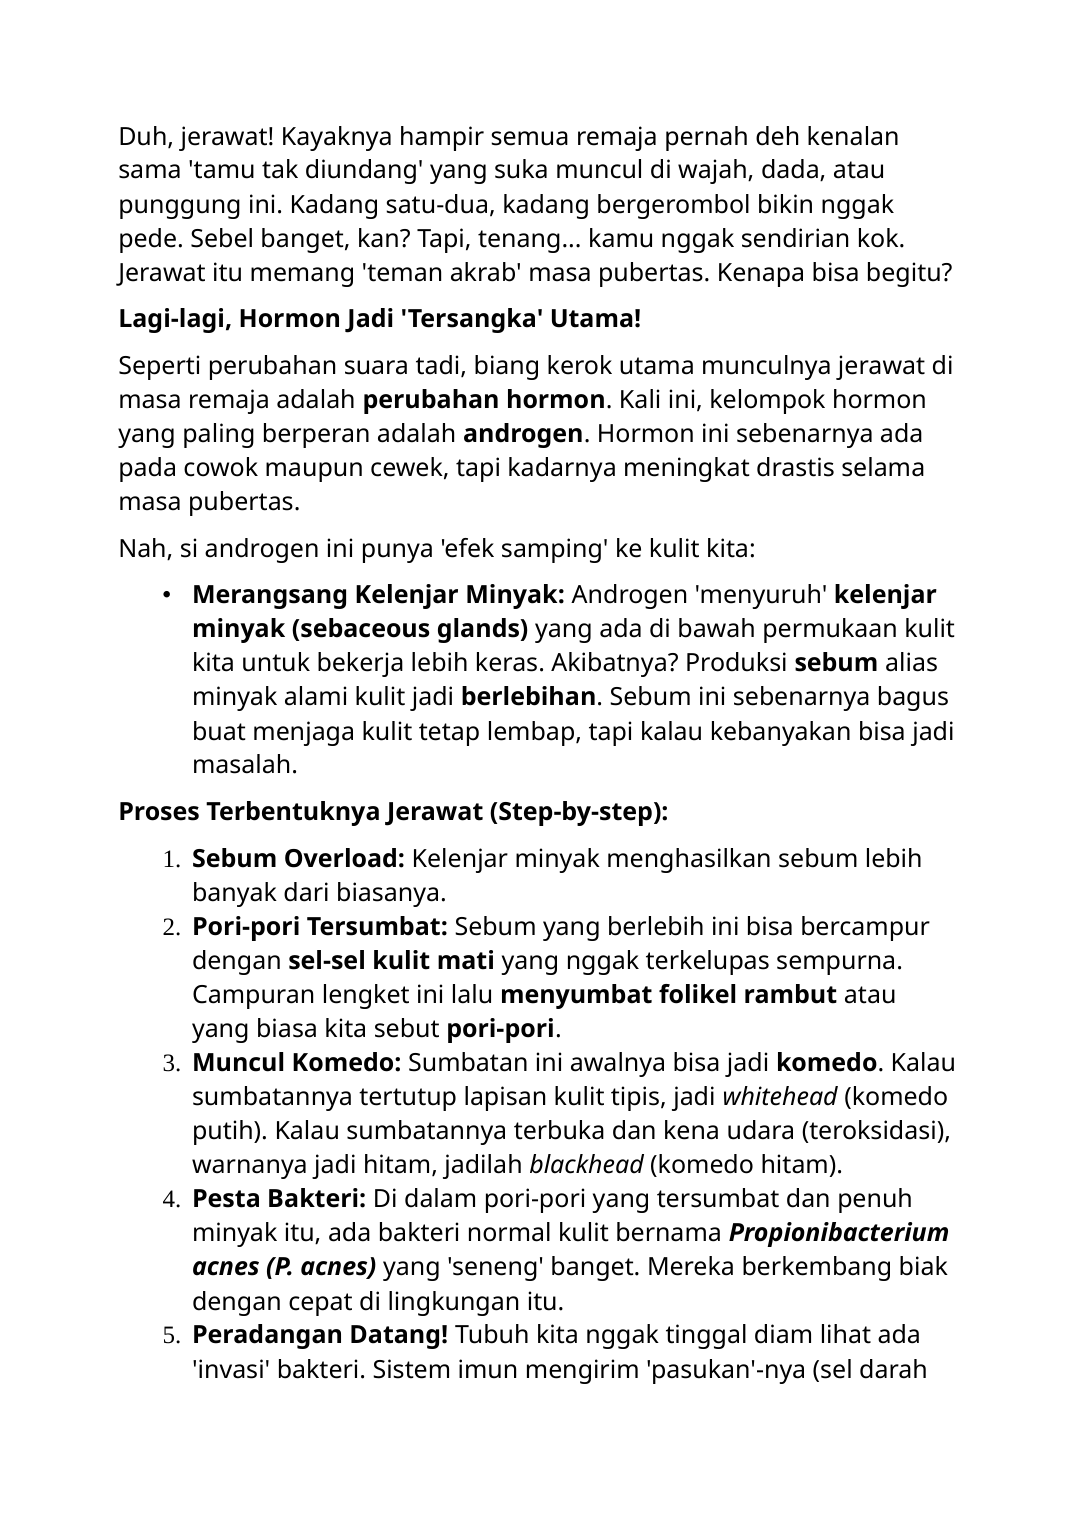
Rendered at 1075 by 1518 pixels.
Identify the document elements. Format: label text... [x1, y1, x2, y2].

text Nah, si androgen ini punya 'efek samping' ke kulit kita: [118, 530, 957, 564]
list Pori-pori Tersumbat: Sebum yang berlebih ini bisa bercampur dengan sel-sel kulit mati yang nggak terkelupas sempurna. Campuran lengket ini lalu menyumbat folikel rambut atau yang biasa kita sebut pori-pori. [162, 908, 957, 1045]
text Seperti perubahan suara tadi, biang kerok utama munculnya jerawat di masa remaja adalah perubahan hormon. Kali ini, kelompok hormon yang paling berperan adalah androgen. Hormon ini sebenarnya ada pada cowok maupun cewek, tapi kadarnya meningkat drastis selama masa pubertas. [118, 347, 957, 518]
text Lagi-lagi, Hormon Jadi 'Tersangka' Utama! [118, 301, 957, 335]
list Merangsang Kelenjar Minyak: Androgen 'menyuruh' kelenjar minyak (sebaceous glands) yang ada di bawah permukaan kulit kita untuk bekerja lebih keras. Akibatnya? Produksi sebum alias minyak alami kulit jadi berlebihan. Sebum ini sebenarnya bagus buat menjaga kulit tetap lembap, tapi kalau kebanyakan bisa jadi masalah. [162, 577, 957, 781]
text Duh, jerawat! Kayaknya hampir semua remaja pernah deh kenalan sama 'tamu tak diundang' yang suka muncul di wajah, dada, atau punggung ini. Kadang satu-dua, kadang bergerombol bikin nggak pede. Sebel banget, kan? Tapi, tenang... kamu nggak sendirian kok. Jerawat itu memang 'teman akrab' masa pubertas. Kenapa bisa begitu? [118, 118, 957, 288]
text Proses Terbentuknya Jerawat (Step-by-step): [118, 794, 957, 828]
list Pesta Bakteri: Di dalam pori-pori yang tersumbat dan penuh minyak itu, ada bakteri normal kulit bernama Propionibacterium acnes (P. acnes) yang 'seneng' banget. Mereka berkembang biak dengan cepat di lingkungan itu. [162, 1181, 957, 1317]
list Peradangan Datang! Tubuh kita nggak tinggal diam lihat ada 'invasi' bakteri. Sistem imun mengirim 'pasukan'-nya (sel darah [162, 1317, 957, 1385]
list Muncul Komedo: Sumbatan ini awalnya bisa jadi komedo. Kalau sumbatannya tertutup lapisan kulit tipis, jadi whitehead (komedo putih). Kalau sumbatannya terbuka dan kena udara (teroksidasi), warnanya jadi hitam, jadilah blackhead (komedo hitam). [162, 1045, 957, 1181]
list Sebum Overload: Kelenjar minyak menghasilkan sebum lebih banyak dari biasanya. [162, 840, 957, 908]
